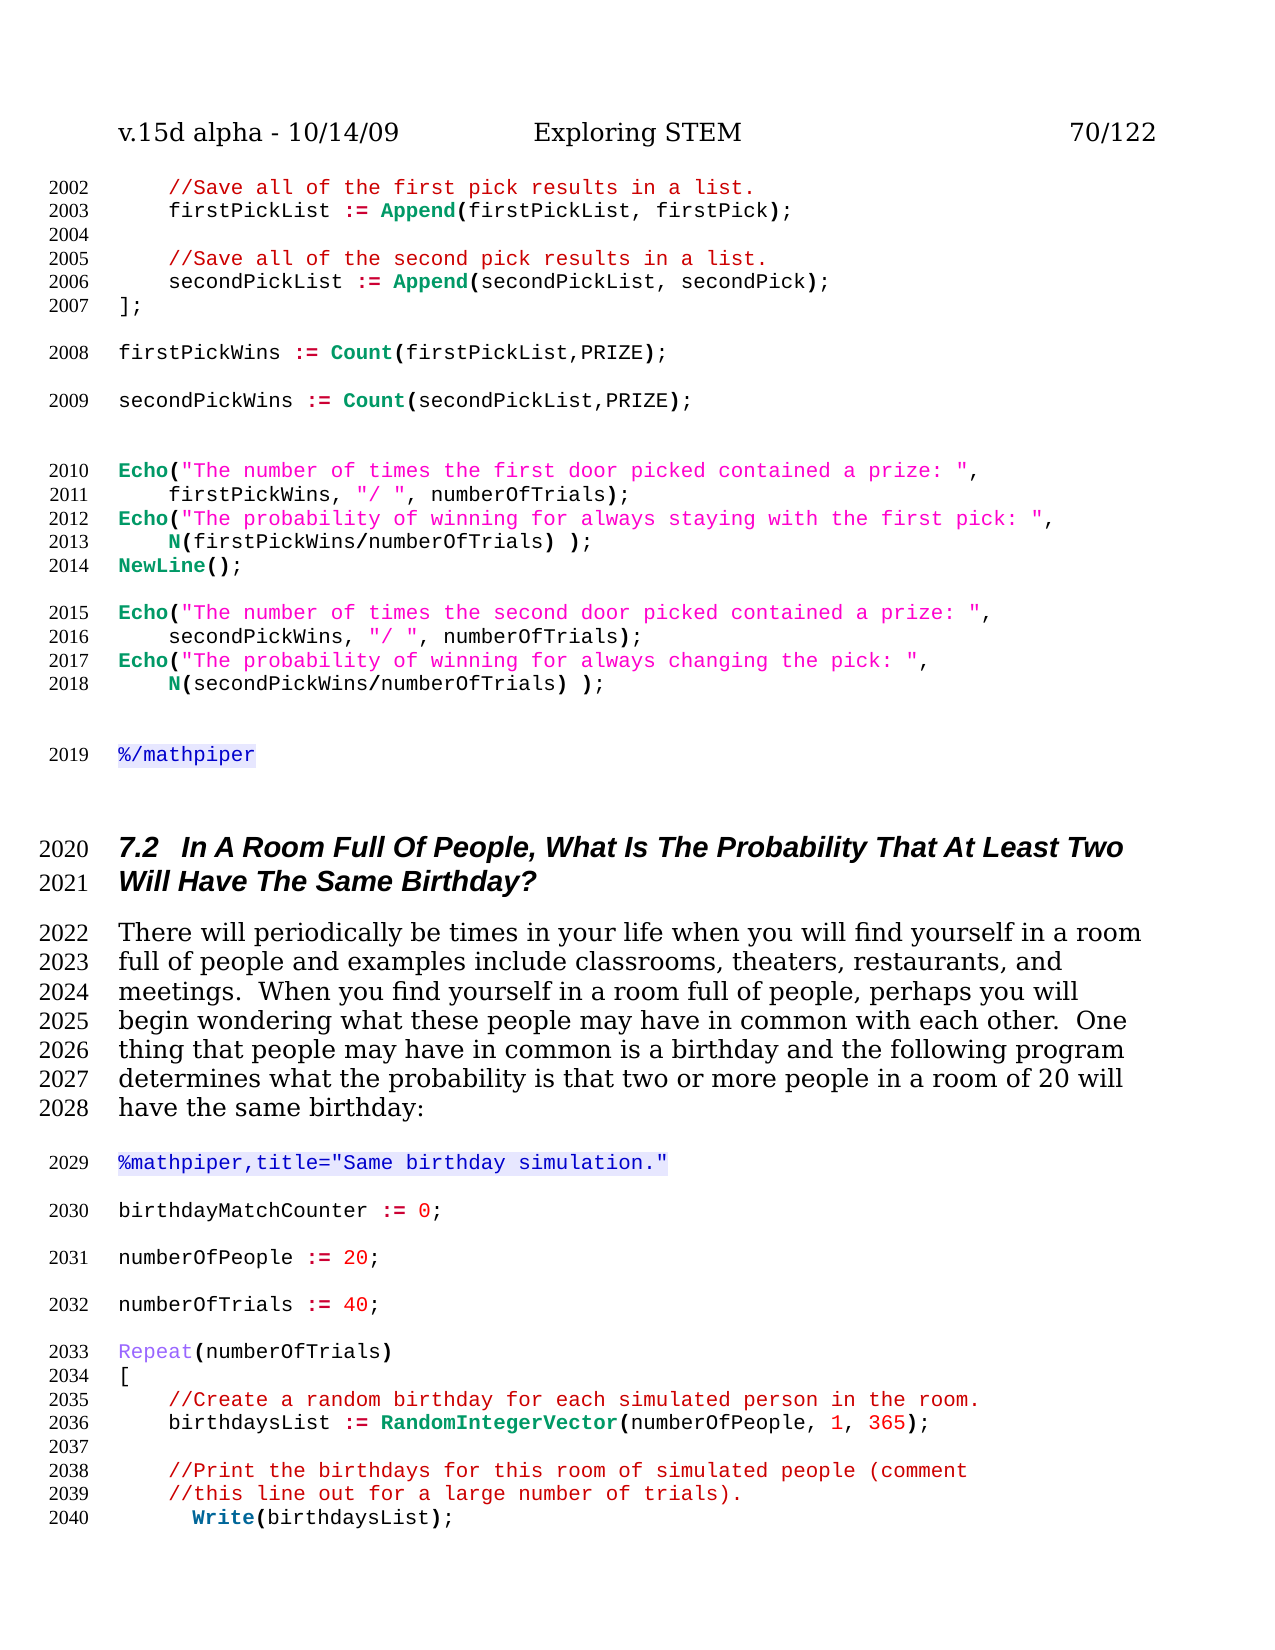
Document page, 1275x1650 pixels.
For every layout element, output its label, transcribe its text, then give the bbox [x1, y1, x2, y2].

text birthdayMatchCounter := 0; [118, 1199, 1157, 1223]
text Write(birthdaysList); [118, 1507, 1157, 1531]
text birthdaysList := RandomIntegerVector(numberOfPeople, 1, 365); [118, 1412, 1157, 1436]
text [ [118, 1365, 1157, 1389]
text NewLine(); [118, 555, 1157, 579]
text N(firstPickWins/numberOfTrials) ); [118, 531, 1157, 555]
text ]; [118, 295, 1157, 319]
text firstPickWins, "/ ", numberOfTrials); [118, 484, 1157, 508]
text //Print the birthdays for this room of simulated people (comment [118, 1460, 1157, 1483]
text %/mathpiper [118, 744, 1157, 768]
text //Create a random birthday for each simulated person in the room. [118, 1389, 1157, 1412]
text secondPickWins := Count(secondPickList,PRIZE); [118, 389, 1157, 413]
text Repeat(numberOfTrials) [118, 1341, 1157, 1365]
text //Save all of the first pick results in a list. [118, 177, 1157, 200]
text firstPickList := Append(firstPickList, firstPick); [118, 200, 1157, 224]
text Echo("The number of times the second door picked contained a prize: ", [118, 602, 1157, 626]
text numberOfTrials := 40; [118, 1294, 1157, 1318]
text Echo("The probability of winning for always staying with the first pick: ", [118, 508, 1157, 531]
text firstPickWins := Count(firstPickList,PRIZE); [118, 342, 1157, 366]
text secondPickWins, "/ ", numberOfTrials); [118, 626, 1157, 650]
text //Save all of the second pick results in a list. [118, 248, 1157, 271]
text There will periodically be times in your life when you will find yourself in a room full of people and examples include classrooms, theaters, restaurants, and meetings. When you find yourself in a room full of people, perhaps you will begin wondering what these people may have in common with each other. One thing that people may have in common is a birthday and the following program determines what the probability is that two or more people in a room of 20 will have the same birthday: [118, 918, 1157, 1123]
text //this line out for a large number of trials). [118, 1483, 1157, 1507]
text %mathpiper,title="Same birthday simulation." [118, 1152, 1157, 1176]
subtitle In A Room Full Of People, What Is The Probability That At Least Two Will Have The Same Birthday? [118, 830, 1157, 897]
text secondPickList := Append(secondPickList, secondPick); [118, 271, 1157, 295]
text N(secondPickWins/numberOfTrials) ); [118, 673, 1157, 697]
text Echo("The probability of winning for always changing the pick: ", [118, 650, 1157, 673]
text Echo("The number of times the first door picked contained a prize: ", [118, 461, 1157, 484]
text numberOfPeople := 20; [118, 1247, 1157, 1271]
